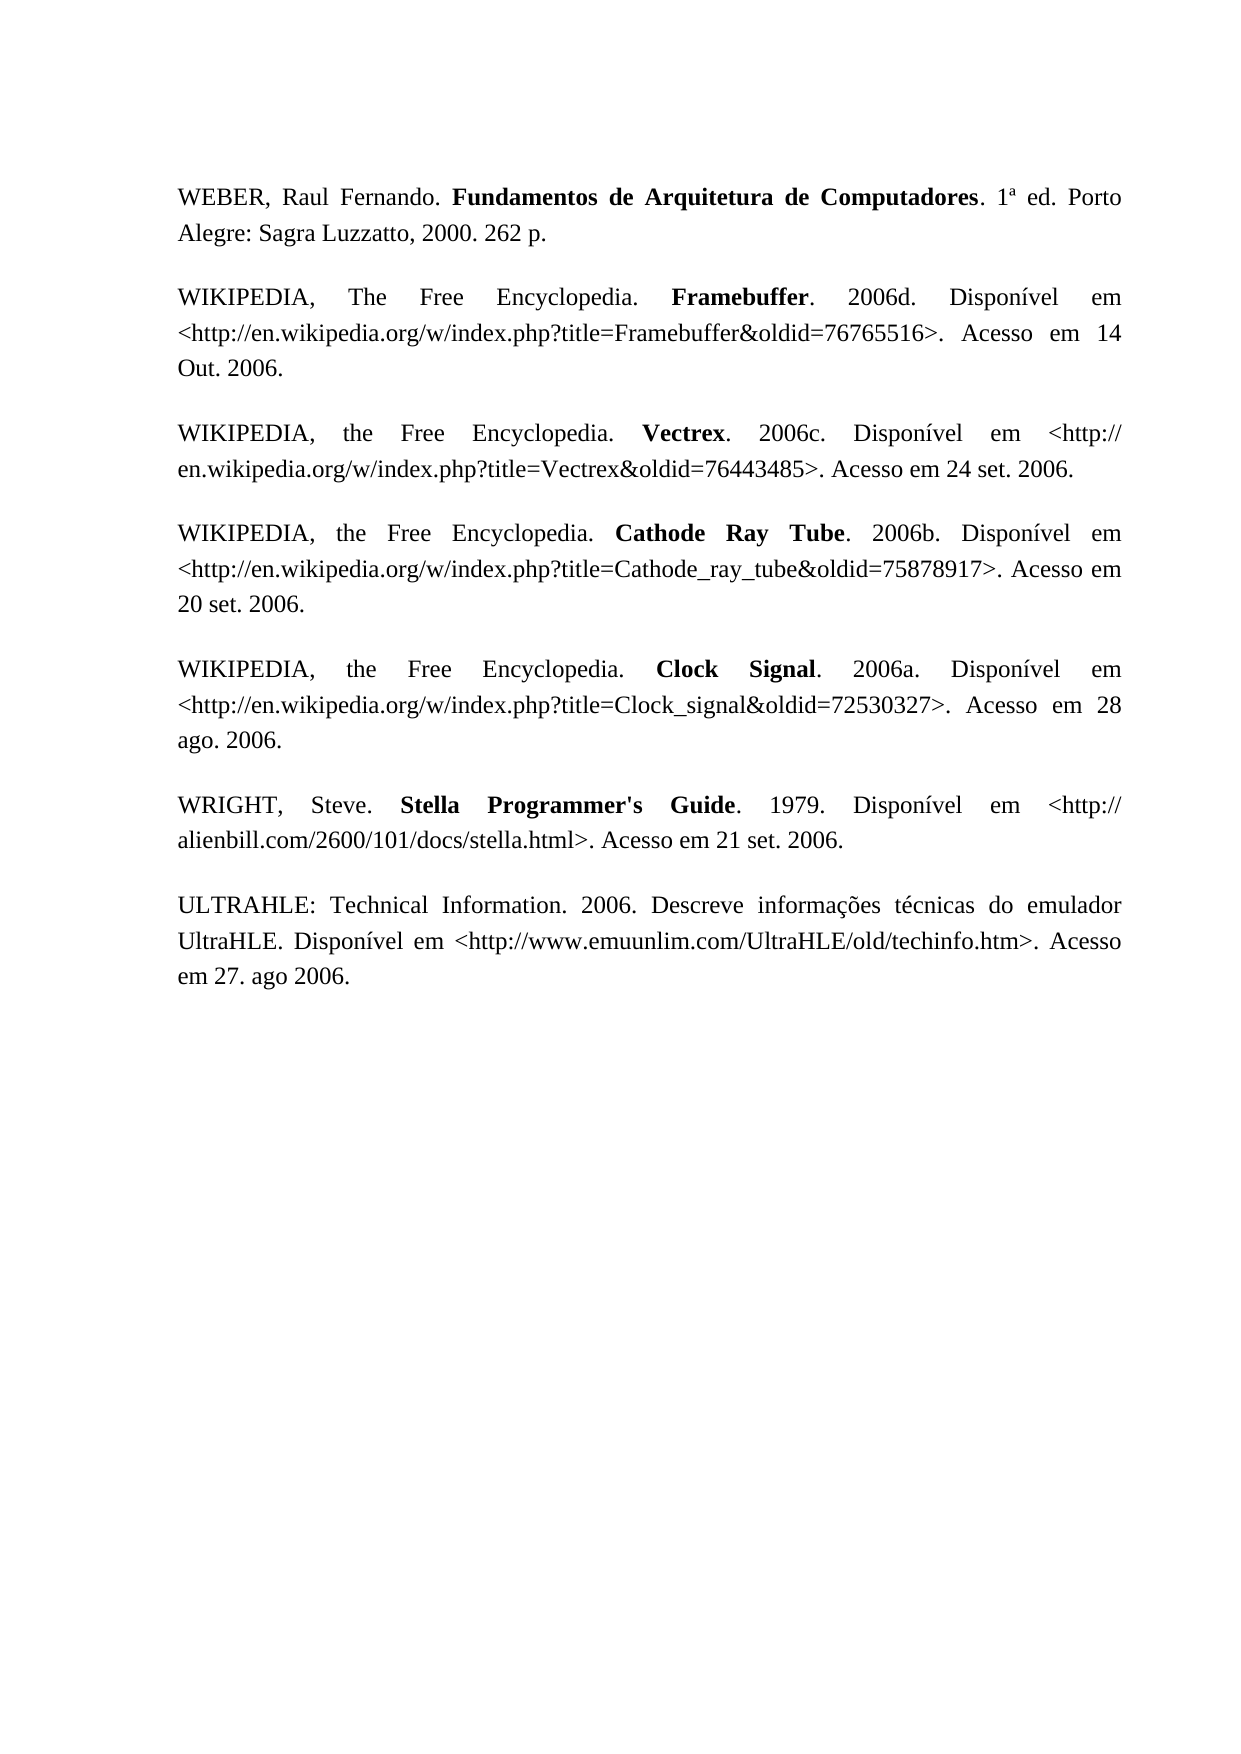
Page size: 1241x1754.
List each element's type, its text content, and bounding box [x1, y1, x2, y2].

text WIKIPEDIA, the Free Encyclopedia. Cathode Ray Tube. 2006b. Disponível em <http://en.wikipedia.org/w/index.php?title=Cathode_ray_tube&oldid=75878917>. Acesso em 20 set. 2006. [177, 513, 1122, 620]
text WIKIPEDIA, the Free Encyclopedia. Vectrex. 2006c. Disponível em <http:// en.wikipedia.org/w/index.php?title=Vectrex&oldid=76443485>. Acesso em 24 set. 2006. [177, 413, 1122, 484]
text ULTRAHLE: Technical Information. 2006. Descreve informações técnicas do emulador UltraHLE. Disponível em <http://www.emuunlim.com/UltraHLE/old/techinfo.htm>. Acesso em 27. ago 2006. [177, 885, 1122, 992]
text WRIGHT, Steve. Stella Programmer's Guide. 1979. Disponível em <http:// alienbill.com/2600/101/docs/stella.html>. Acesso em 21 set. 2006. [177, 785, 1122, 856]
text WIKIPEDIA, The Free Encyclopedia. Framebuffer. 2006d. Disponível em <http://en.wikipedia.org/w/index.php?title=Framebuffer&oldid=76765516>. Acesso em 14 Out. 2006. [177, 277, 1122, 384]
text WEBER, Raul Fernando. Fundamentos de Arquitetura de Computadores. 1ª ed. Porto Alegre: Sagra Luzzatto, 2000. 262 p. [177, 177, 1122, 248]
text WIKIPEDIA, the Free Encyclopedia. Clock Signal. 2006a. Disponível em <http://en.wikipedia.org/w/index.php?title=Clock_signal&oldid=72530327>. Acesso em 28 ago. 2006. [177, 649, 1122, 756]
